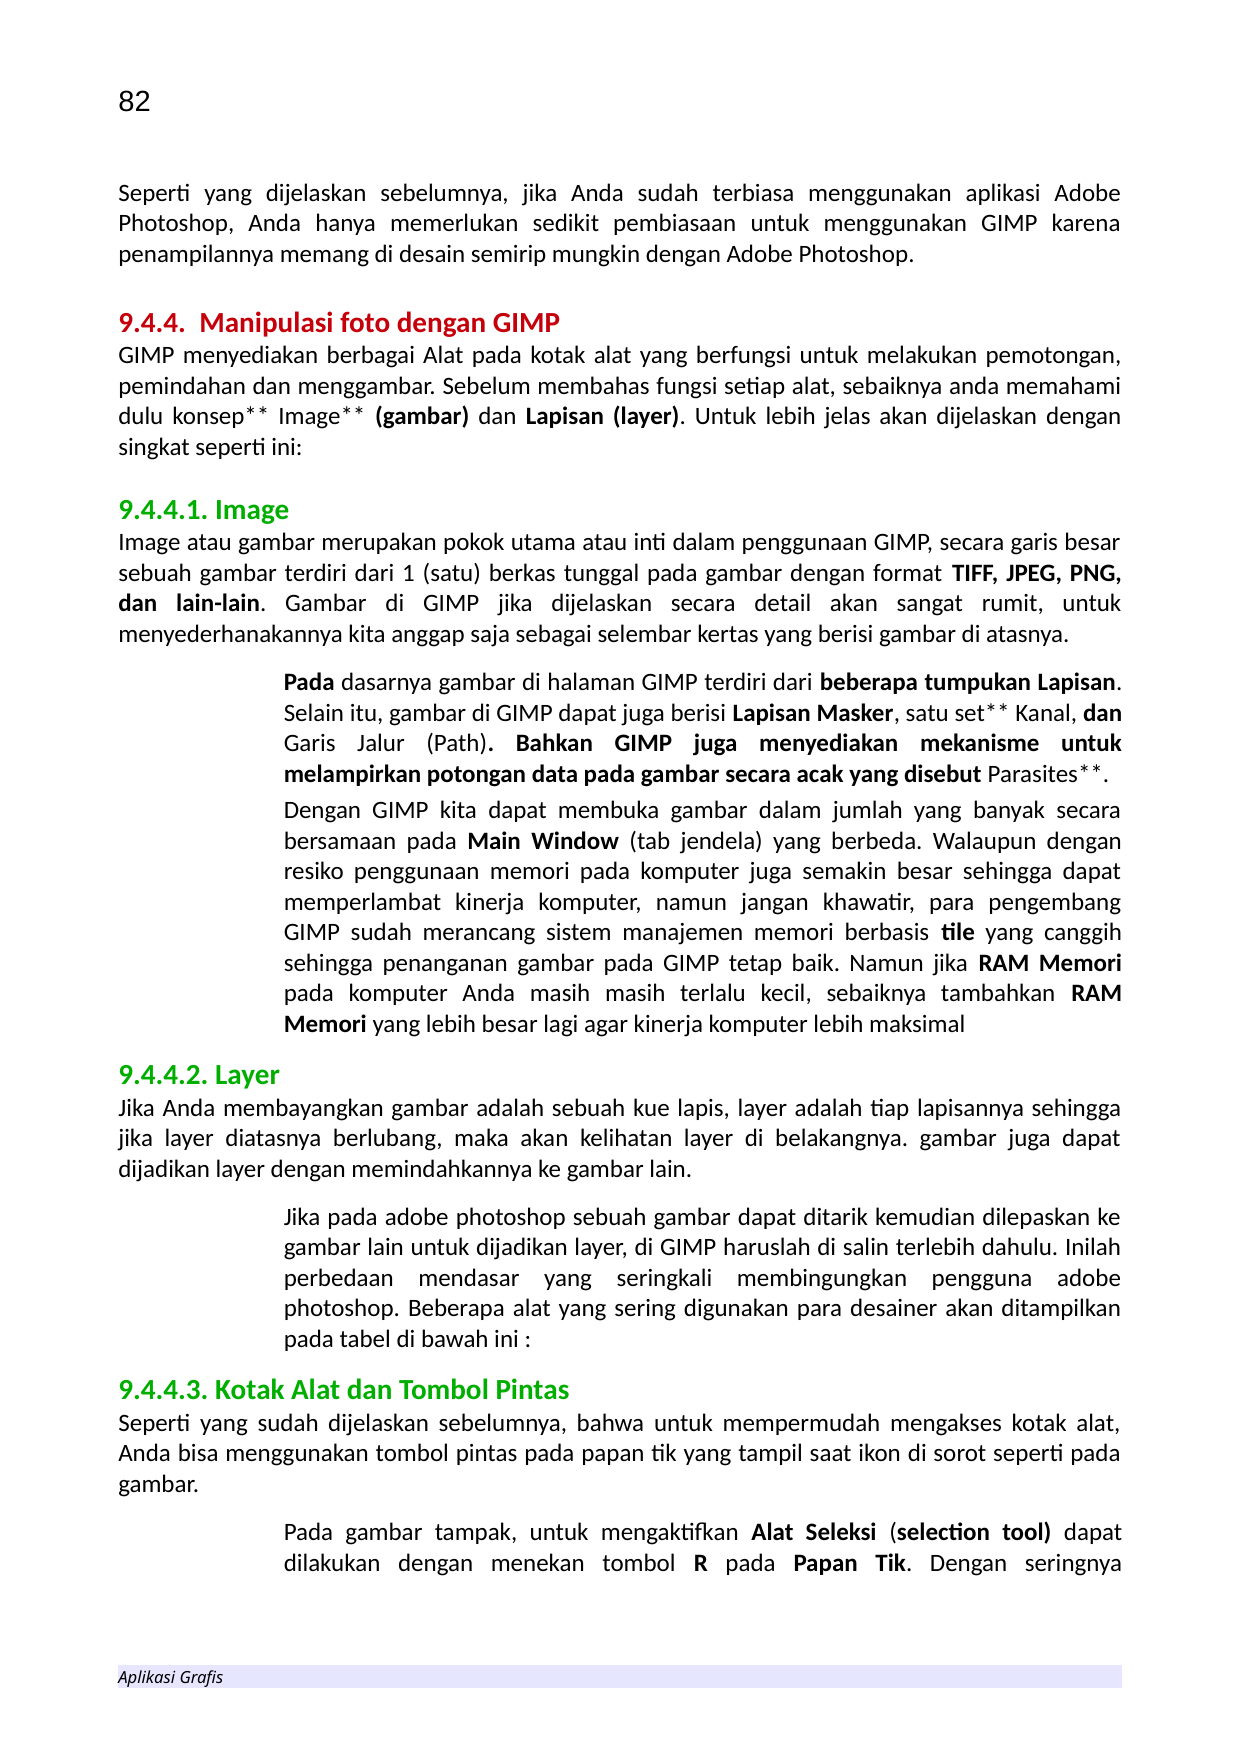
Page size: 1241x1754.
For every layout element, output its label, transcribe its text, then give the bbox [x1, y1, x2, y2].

text Seperti yang sudah dijelaskan sebelumnya, bahwa untuk mempermudah mengakses kotak alat, Anda bisa menggunakan tombol pintas pada papan tik yang tampil saat ikon di sorot seperti pada gambar. [118, 1407, 1122, 1498]
text Pada gambar tampak, untuk mengaktifkan Alat Seleksi (selection tool) dapat dilakukan dengan menekan tombol R pada Papan Tik. Dengan seringnya [283, 1516, 1122, 1577]
subtitle Kotak Alat dan Tombol Pintas [118, 1371, 1122, 1407]
text Image atau gambar merupakan pokok utama atau inti dalam penggunaan GIMP, secara garis besar sebuah gambar terdiri dari 1 (satu) berkas tunggal pada gambar dengan format TIFF, JPEG, PNG, dan lain-lain. Gambar di GIMP jika dijelaskan secara detail akan sangat rumit, untuk menyederhanakannya kita anggap saja sebagai selembar kertas yang berisi gambar di atasnya. [118, 526, 1122, 648]
subtitle Image [118, 491, 1122, 526]
text GIMP menyediakan berbagai Alat pada kotak alat yang berfungsi untuk melakukan pemotongan, pemindahan dan menggambar. Sebelum membahas fungsi setiap alat, sebaiknya anda memahami dulu konsep** Image** (gambar) dan Lapisan (layer). Untuk lebih jelas akan dijelaskan dengan singkat seperti ini: [118, 339, 1122, 461]
text Dengan GIMP kita dapat membuka gambar dalam jumlah yang banyak secara bersamaan pada Main Window (tab jendela) yang berbeda. Walaupun dengan resiko penggunaan memori pada komputer juga semakin besar sehingga dapat memperlambat kinerja komputer, namun jangan khawatir, para pengembang GIMP sudah merancang sistem manajemen memori berbasis tile yang canggih sehingga penanganan gambar pada GIMP tetap baik. Namun jika RAM Memori pada komputer Anda masih masih terlalu kecil, sebaiknya tambahkan RAM Memori yang lebih besar lagi agar kinerja komputer lebih maksimal [283, 794, 1122, 1038]
text Jika Anda membayangkan gambar adalah sebuah kue lapis, layer adalah tiap lapisannya sehingga jika layer diatasnya berlubang, maka akan kelihatan layer di belakangnya. gambar juga dapat dijadikan layer dengan memindahkannya ke gambar lain. [118, 1092, 1122, 1183]
subtitle Layer [118, 1056, 1122, 1092]
text Jika pada adobe photoshop sebuah gambar dapat ditarik kemudian dilepaskan ke gambar lain untuk dijadikan layer, di GIMP haruslah di salin terlebih dahulu. Inilah perbedaan mendasar yang seringkali membingungkan pengguna adobe photoshop. Beberapa alat yang sering digunakan para desainer akan ditampilkan pada tabel di bawah ini : [283, 1201, 1122, 1354]
text Pada dasarnya gambar di halaman GIMP terdiri dari beberapa tumpukan Lapisan. Selain itu, gambar di GIMP dapat juga berisi Lapisan Masker, satu set** Kanal, dan Garis Jalur (Path). Bahkan GIMP juga menyediakan mekanisme untuk melampirkan potongan data pada gambar secara acak yang disebut Parasites**. [283, 666, 1122, 788]
text Seperti yang dijelaskan sebelumnya, jika Anda sudah terbiasa menggunakan aplikasi Adobe Photoshop, Anda hanya memerlukan sedikit pembiasaan untuk menggunakan GIMP karena penampilannya memang di desain semirip mungkin dengan Adobe Photoshop. [118, 177, 1122, 268]
subtitle Manipulasi foto dengan GIMP [118, 304, 1122, 339]
